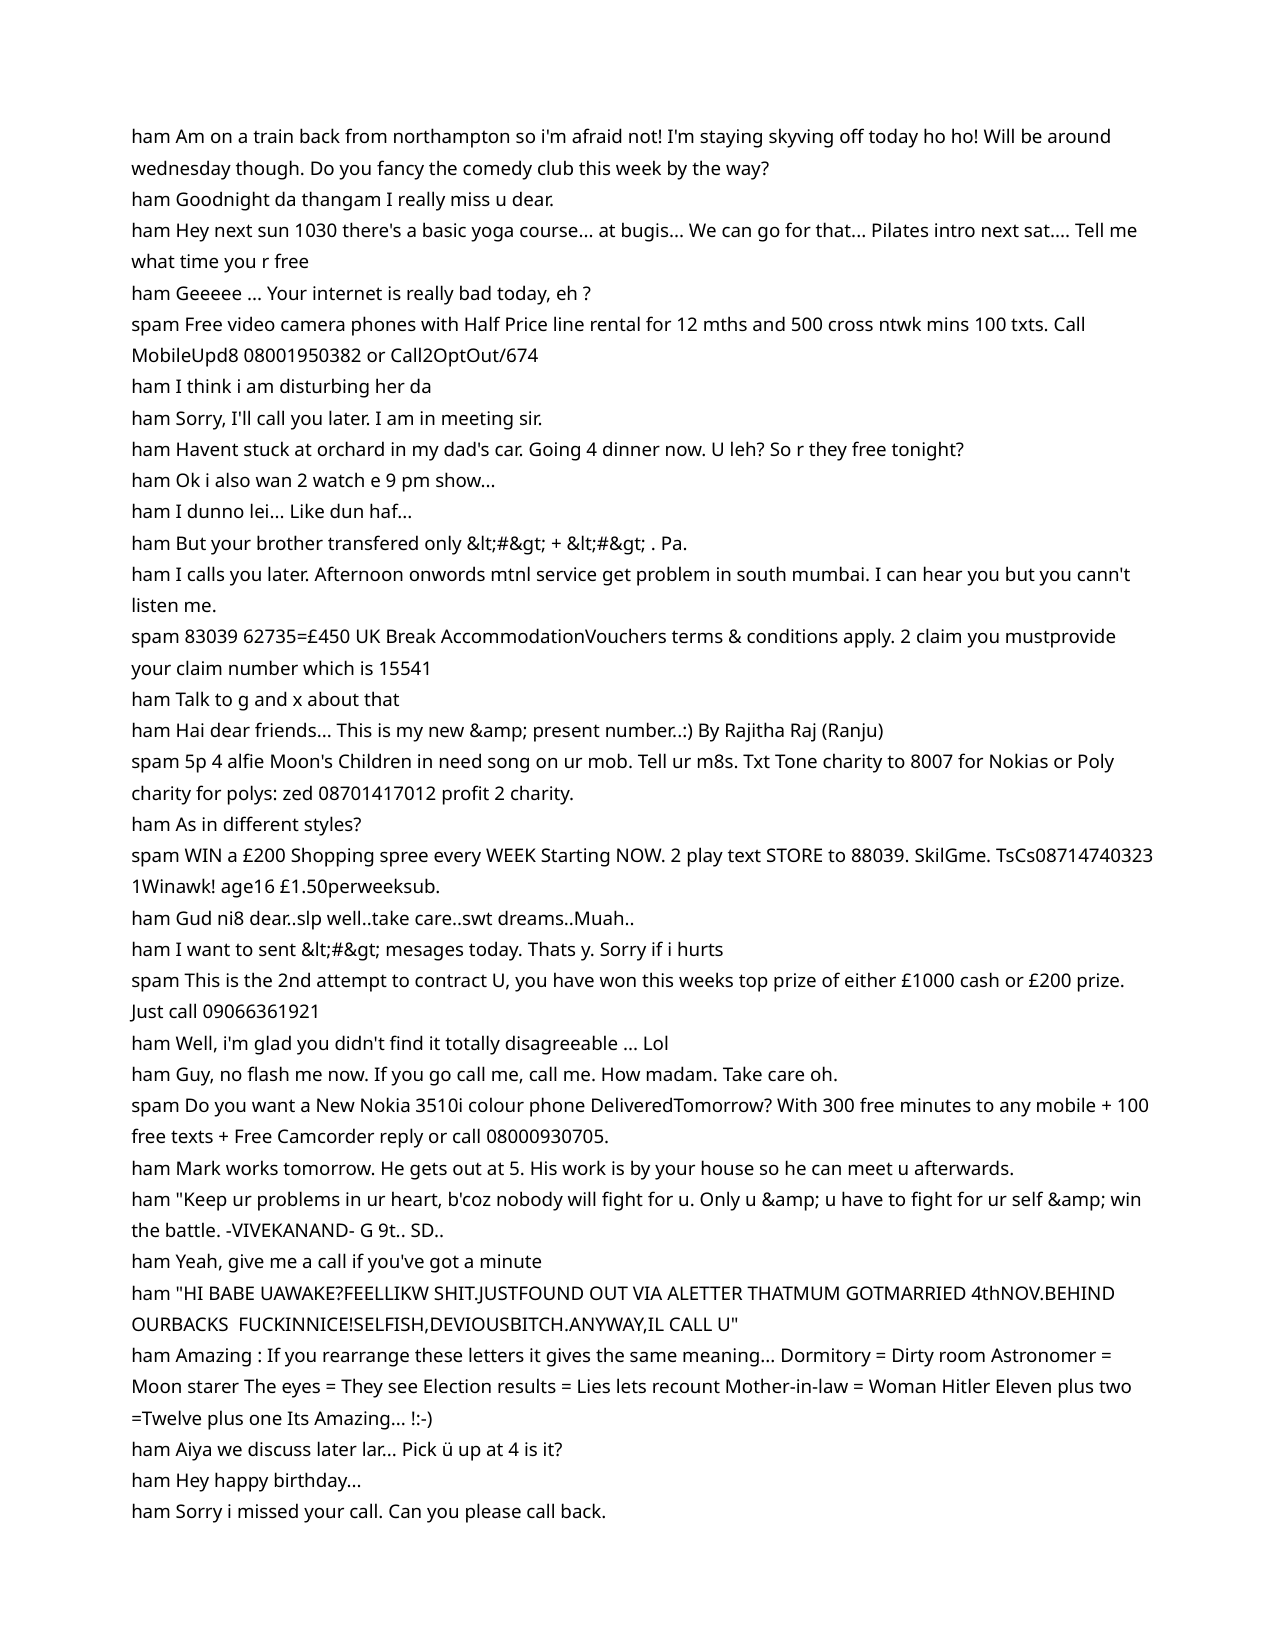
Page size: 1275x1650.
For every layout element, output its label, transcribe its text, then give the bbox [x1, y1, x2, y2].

table_cell ham I dunno lei... Like dun haf... [131, 493, 1157, 524]
table_cell [118, 712, 131, 743]
table_cell [118, 1274, 131, 1337]
table_cell [118, 962, 131, 1024]
table_cell ham But your brother transfered only &lt;#&gt; + &lt;#&gt; . Pa. [131, 524, 1157, 556]
table_cell ham Talk to g and x about that [131, 681, 1157, 712]
table_cell ham Guy, no flash me now. If you go call me, call me. How madam. Take care oh. [131, 1056, 1157, 1087]
table_cell ham Ok i also wan 2 watch e 9 pm show... [131, 462, 1157, 493]
table_cell ham Havent stuck at orchard in my dad's car. Going 4 dinner now. U leh? So r they free tonight? [131, 431, 1157, 462]
table_cell spam 5p 4 alfie Moon's Children in need song on ur mob. Tell ur m8s. Txt Tone charity to 8007 for Nokias or Poly charity for polys: zed 08701417012 profit 2 charity. [131, 743, 1157, 806]
table_cell ham "HI BABE UAWAKE?FEELLIKW SHIT.JUSTFOUND OUT VIA ALETTER THATMUM GOTMARRIED 4thNOV.BEHIND OURBACKS  FUCKINNICE!SELFISH,DEVIOUSBITCH.ANYWAY,IL CALL U" [131, 1274, 1157, 1337]
table_cell spam Free video camera phones with Half Price line rental for 12 mths and 500 cross ntwk mins 100 txts. Call MobileUpd8 08001950382 or Call2OptOut/674 [131, 306, 1157, 368]
table_cell ham Geeeee ... Your internet is really bad today, eh ? [131, 274, 1157, 306]
table_cell [118, 368, 131, 399]
table_cell ham Hai dear friends... This is my new &amp; present number..:) By Rajitha Raj (Ranju) [131, 712, 1157, 743]
table_cell [118, 1243, 131, 1274]
table_cell [118, 1024, 131, 1056]
table_cell [118, 931, 131, 962]
table_cell [118, 493, 131, 524]
table_cell spam 83039 62735=£450 UK Break AccommodationVouchers terms & conditions apply. 2 claim you mustprovide your claim number which is 15541 [131, 618, 1157, 681]
table_cell [118, 431, 131, 462]
table_cell [118, 1087, 131, 1149]
table_cell [118, 306, 131, 368]
table_cell spam Do you want a New Nokia 3510i colour phone DeliveredTomorrow? With 300 free minutes to any mobile + 100 free texts + Free Camcorder reply or call 08000930705. [131, 1087, 1157, 1149]
table_cell [118, 681, 131, 712]
table_cell ham Goodnight da thangam I really miss u dear. [131, 181, 1157, 212]
table_cell ham Amazing : If you rearrange these letters it gives the same meaning... Dormitory = Dirty room Astronomer = Moon starer The eyes = They see Election results = Lies lets recount Mother-in-law = Woman Hitler Eleven plus two =Twelve plus one Its Amazing... !:-) [131, 1337, 1157, 1431]
table_cell [118, 1181, 131, 1243]
table_cell [118, 1462, 131, 1493]
table_cell [118, 1056, 131, 1087]
table_cell [118, 743, 131, 806]
table_cell ham I calls you later. Afternoon onwords mtnl service get problem in south mumbai. I can hear you but you cann't listen me. [131, 556, 1157, 618]
table_cell ham Yeah, give me a call if you've got a minute [131, 1243, 1157, 1274]
table_cell ham Sorry i missed your call. Can you please call back. [131, 1493, 1157, 1524]
table_cell spam This is the 2nd attempt to contract U, you have won this weeks top prize of either £1000 cash or £200 prize. Just call 09066361921 [131, 962, 1157, 1024]
table_cell ham Well, i'm glad you didn't find it totally disagreeable ... Lol [131, 1024, 1157, 1056]
table_cell ham Gud ni8 dear..slp well..take care..swt dreams..Muah.. [131, 899, 1157, 931]
table_cell ham Aiya we discuss later lar... Pick ü up at 4 is it? [131, 1431, 1157, 1462]
table_cell ham Mark works tomorrow. He gets out at 5. His work is by your house so he can meet u afterwards. [131, 1149, 1157, 1181]
table_cell [118, 837, 131, 899]
table_cell [118, 181, 131, 212]
table_cell [118, 899, 131, 931]
table_cell ham As in different styles? [131, 806, 1157, 837]
table_cell [118, 524, 131, 556]
table_cell spam WIN a £200 Shopping spree every WEEK Starting NOW. 2 play text STORE to 88039. SkilGme. TsCs08714740323 1Winawk! age16 £1.50perweeksub. [131, 837, 1157, 899]
table_cell [118, 1337, 131, 1431]
table_cell [118, 1431, 131, 1462]
table_cell [118, 212, 131, 274]
table_cell ham "Keep ur problems in ur heart, b'coz nobody will fight for u. Only u &amp; u have to fight for ur self &amp; win the battle. -VIVEKANAND- G 9t.. SD.. [131, 1181, 1157, 1243]
table_cell ham Hey happy birthday... [131, 1462, 1157, 1493]
table_cell [118, 1493, 131, 1524]
table_cell ham Sorry, I'll call you later. I am in meeting sir. [131, 399, 1157, 431]
table_cell [118, 274, 131, 306]
table_cell [118, 806, 131, 837]
table_cell ham I think i am disturbing her da [131, 368, 1157, 399]
table_cell [118, 1149, 131, 1181]
table_cell ham Hey next sun 1030 there's a basic yoga course... at bugis... We can go for that... Pilates intro next sat.... Tell me what time you r free [131, 212, 1157, 274]
table_cell [118, 399, 131, 431]
table_cell [118, 618, 131, 681]
table_cell [118, 118, 131, 181]
table_cell [118, 462, 131, 493]
table_cell ham I want to sent &lt;#&gt; mesages today. Thats y. Sorry if i hurts [131, 931, 1157, 962]
table_cell ham Am on a train back from northampton so i'm afraid not! I'm staying skyving off today ho ho! Will be around wednesday though. Do you fancy the comedy club this week by the way? [131, 118, 1157, 181]
table_cell [118, 556, 131, 618]
